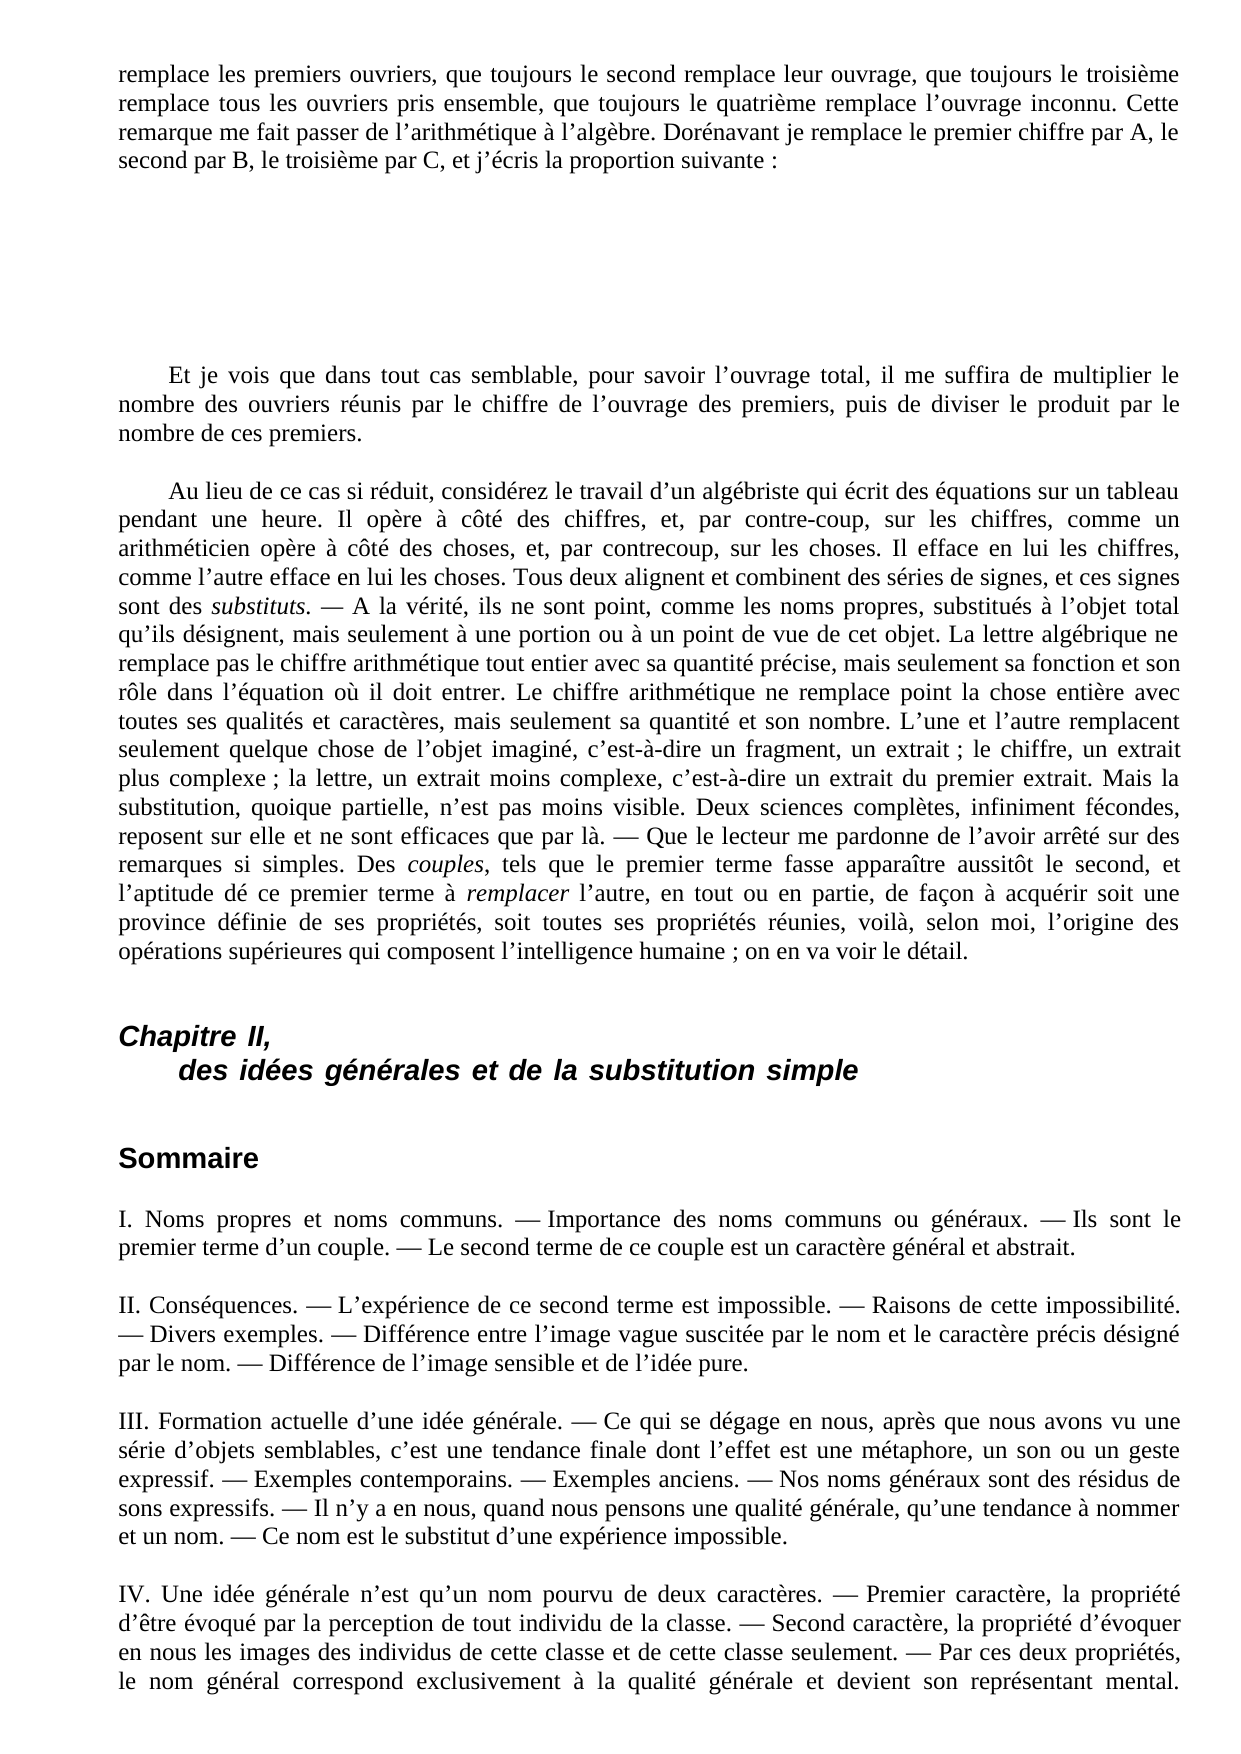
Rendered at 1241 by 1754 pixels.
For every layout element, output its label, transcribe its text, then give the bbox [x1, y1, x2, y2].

subtitle Chapitre II, des idées générales et de la substitution simple [118, 1019, 1181, 1086]
text remplace les premiers ouvriers, que toujours le second remplace leur ouvrage, que toujours le troisième remplace tous les ouvriers pris ensemble, que toujours le quatrième remplace l’ouvrage inconnu. Cette remarque me fait passer de l’arithmétique à l’algèbre. Dorénavant je remplace le premier chiffre par A, le second par B, le troisième par C, et j’écris la proportion suivante : [118, 59, 1181, 174]
text IV. Une idée générale n’est qu’un nom pourvu de deux caractères. — Premier caractère, la propriété d’être évoqué par la perception de tout individu de la classe. — Second caractère, la propriété d’évoquer en nous les images des individus de cette classe et de cette classe seulement. — Par ces deux propriétés, le nom général correspond exclusivement à la qualité générale et devient son représentant mental. [118, 1579, 1181, 1694]
text Et je vois que dans tout cas semblable, pour savoir l’ouvrage total, il me suffira de multiplier le nombre des ouvriers réunis par le chiffre de l’ouvrage des premiers, puis de diviser le produit par le nombre de ces premiers. [118, 360, 1181, 446]
text III. Formation actuelle d’une idée générale. — Ce qui se dégage en nous, après que nous avons vu une série d’objets semblables, c’est une tendance finale dont l’effet est une métaphore, un son ou un geste expressif. — Exemples contemporains. — Exemples anciens. — Nos noms généraux sont des résidus de sons expressifs. — Il n’y a en nous, quand nous pensons une qualité générale, qu’une tendance à nommer et un nom. — Ce nom est le substitut d’une expérience impossible. [118, 1406, 1181, 1550]
text I. Noms propres et noms communs. — Importance des noms communs ou généraux. — Ils sont le premier terme d’un couple. — Le second terme de ce couple est un caractère général et abstrait. [118, 1204, 1181, 1261]
text II. Conséquences. — L’expérience de ce second terme est impossible. — Raisons de cette impossibilité. — Divers exemples. — Différence entre l’image vague suscitée par le nom et le caractère précis désigné par le nom. — Différence de l’image sensible et de l’idée pure. [118, 1291, 1181, 1377]
text Au lieu de ce cas si réduit, considérez le travail d’un algébriste qui écrit des équations sur un tableau pendant une heure. Il opère à côté des chiffres, et, par contre-coup, sur les chiffres, comme un arithméticien opère à côté des choses, et, par contrecoup, sur les choses. Il efface en lui les chiffres, comme l’autre efface en lui les choses. Tous deux alignent et combinent des séries de signes, et ces signes sont des substituts. — A la vérité, ils ne sont point, comme les noms propres, substitués à l’objet total qu’ils désignent, mais seulement à une portion ou à un point de vue de cet objet. La lettre algébrique ne remplace pas le chiffre arithmétique tout entier avec sa quantité précise, mais seulement sa fonction et son rôle dans l’équation où il doit entrer. Le chiffre arithmétique ne remplace point la chose entière avec toutes ses qualités et caractères, mais seulement sa quantité et son nombre. L’une et l’autre remplacent seulement quelque chose de l’objet imaginé, c’est-à-dire un fragment, un extrait ; le chiffre, un extrait plus complexe ; la lettre, un extrait moins complexe, c’est-à-dire un extrait du premier extrait. Mais la substitution, quoique partielle, n’est pas moins visible. Deux sciences complètes, infiniment fécondes, reposent sur elle et ne sont efficaces que par là. — Que le lecteur me pardonne de l’avoir arrêté sur des remarques si simples. Des couples, tels que le premier terme fasse apparaître aussitôt le second, et l’aptitude dé ce premier terme à remplacer l’autre, en tout ou en partie, de façon à acquérir soit une province définie de ses propriétés, soit toutes ses propriétés réunies, voilà, selon moi, l’origine des opérations supérieures qui composent l’intelligence humaine ; on en va voir le détail. [118, 476, 1181, 964]
subtitle Sommaire [118, 1141, 1181, 1174]
